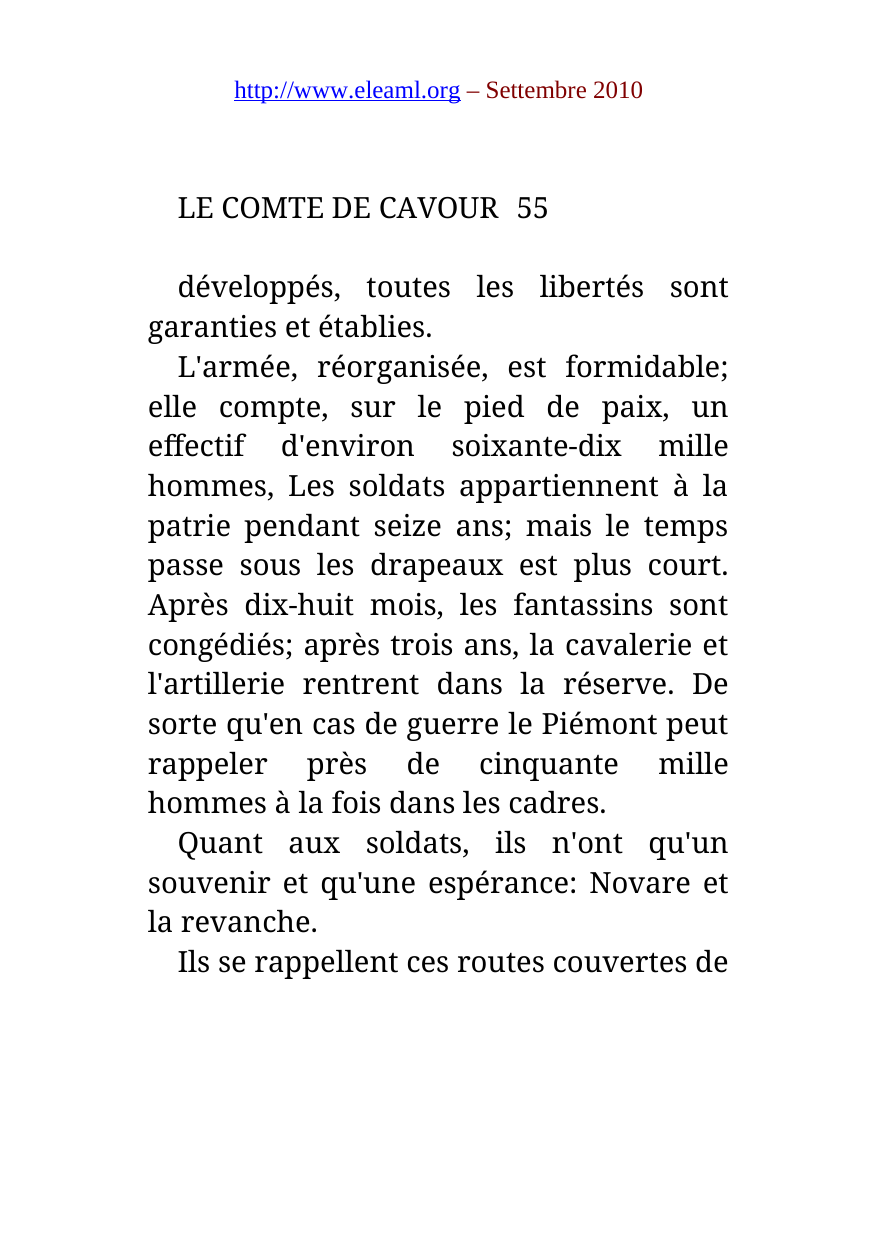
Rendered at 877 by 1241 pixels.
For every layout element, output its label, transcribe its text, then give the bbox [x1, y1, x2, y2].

text développés, toutes les libertés sont garanties et établies. [148, 267, 729, 346]
text L'armée, réorganisée, est formidable; elle compte, sur le pied de paix, un effectif d'environ soixante-dix mille hommes, Les soldats appartiennent à la patrie pendant seize ans; mais le temps passe sous les drapeaux est plus court. Après dix-huit mois, les fantassins sont congédiés; après trois ans, la cavalerie et l'artillerie rentrent dans la réserve. De sorte qu'en cas de guerre le Piémont peut rappeler près de cinquante mille hommes à la fois dans les cadres. [148, 346, 729, 822]
text Ils se rappellent ces routes couvertes de [148, 941, 729, 981]
text LE COMTE DE CAVOUR 55 [148, 187, 729, 227]
text Quant aux soldats, ils n'ont qu'un souvenir et qu'une espérance: Novare et la revanche. [148, 822, 729, 941]
